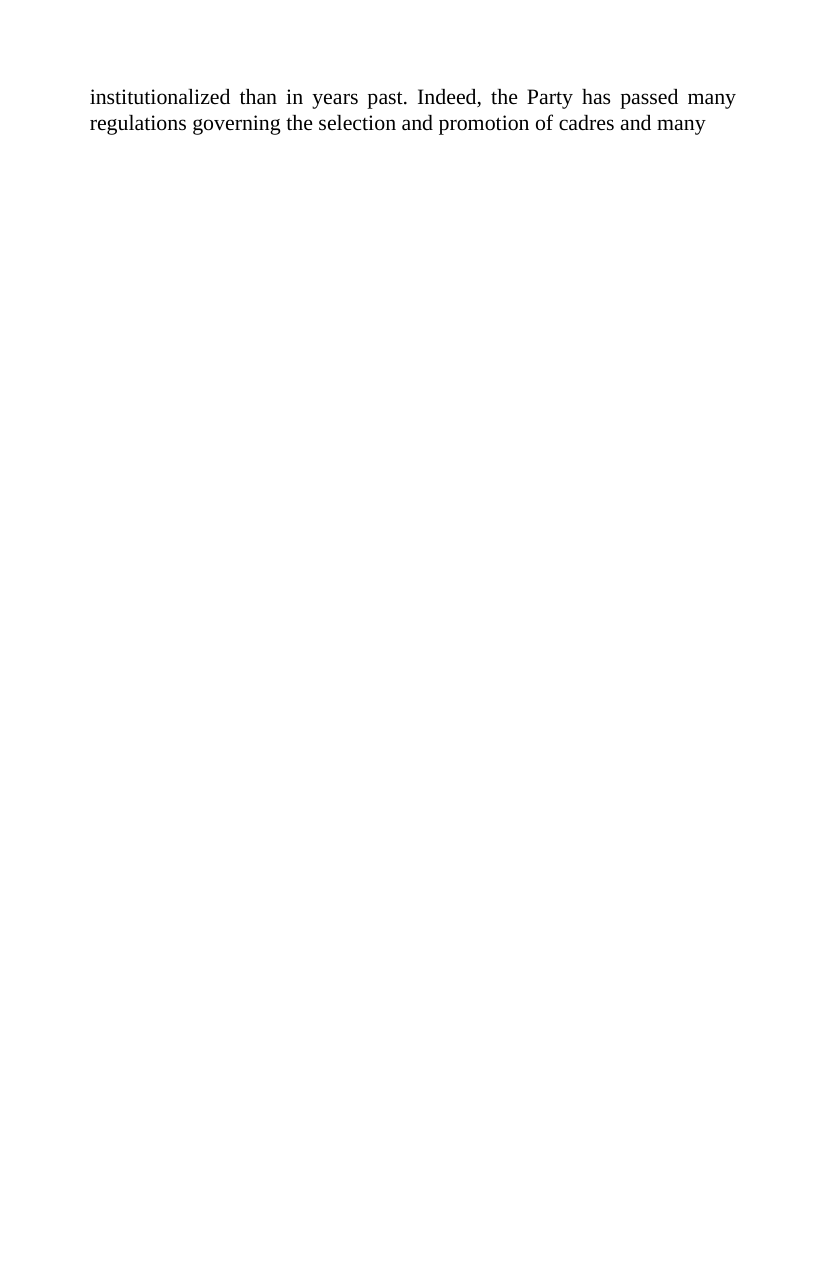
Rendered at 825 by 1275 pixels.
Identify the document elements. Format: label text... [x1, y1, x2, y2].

text institutionalized than in years past. Indeed, the Party has passed many regulations governing the selection and promotion of cadres and many [89, 84, 737, 135]
